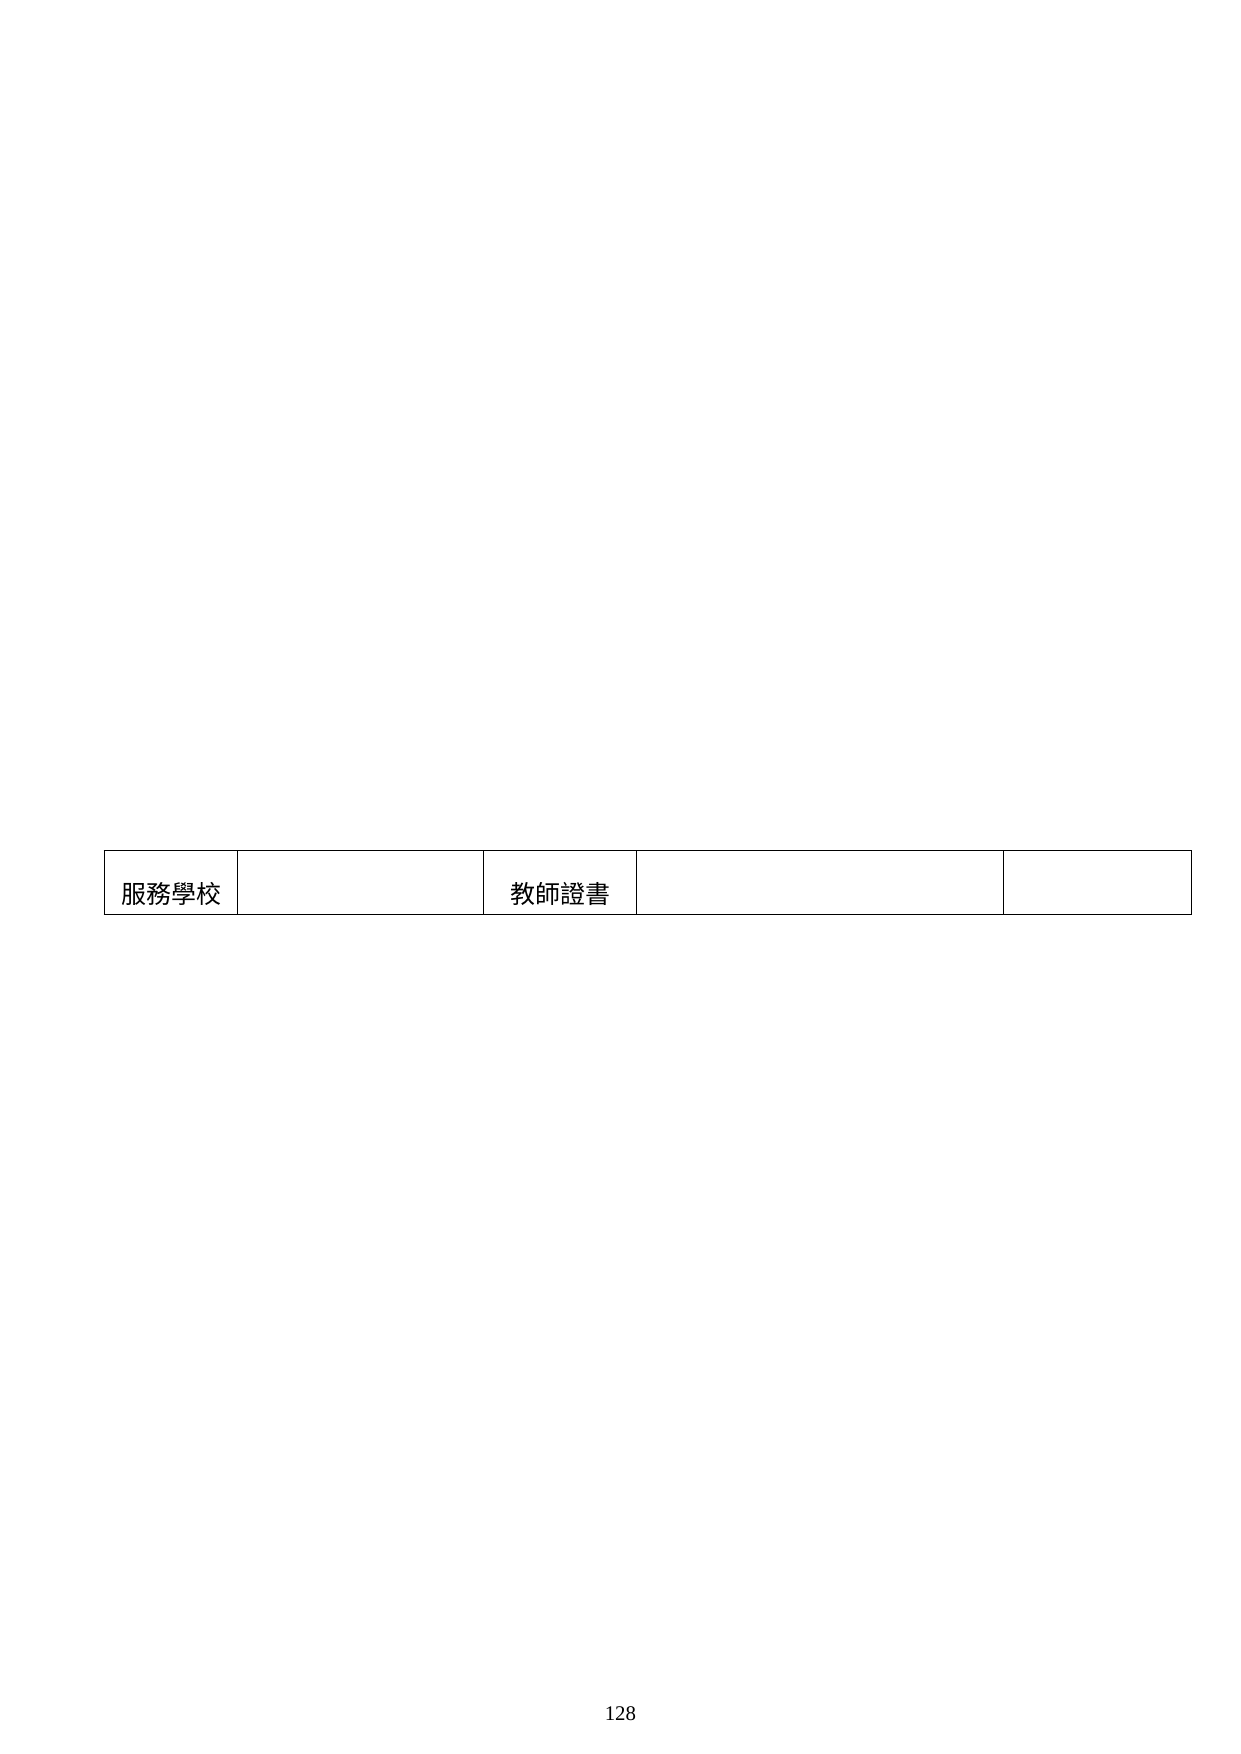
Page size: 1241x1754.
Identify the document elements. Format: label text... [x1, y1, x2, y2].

table_cell 服務學校 [105, 851, 237, 914]
table_header [1004, 851, 1191, 914]
table_cell [238, 851, 483, 914]
table_cell 教師證書 [484, 851, 636, 914]
table_cell [637, 851, 1003, 914]
